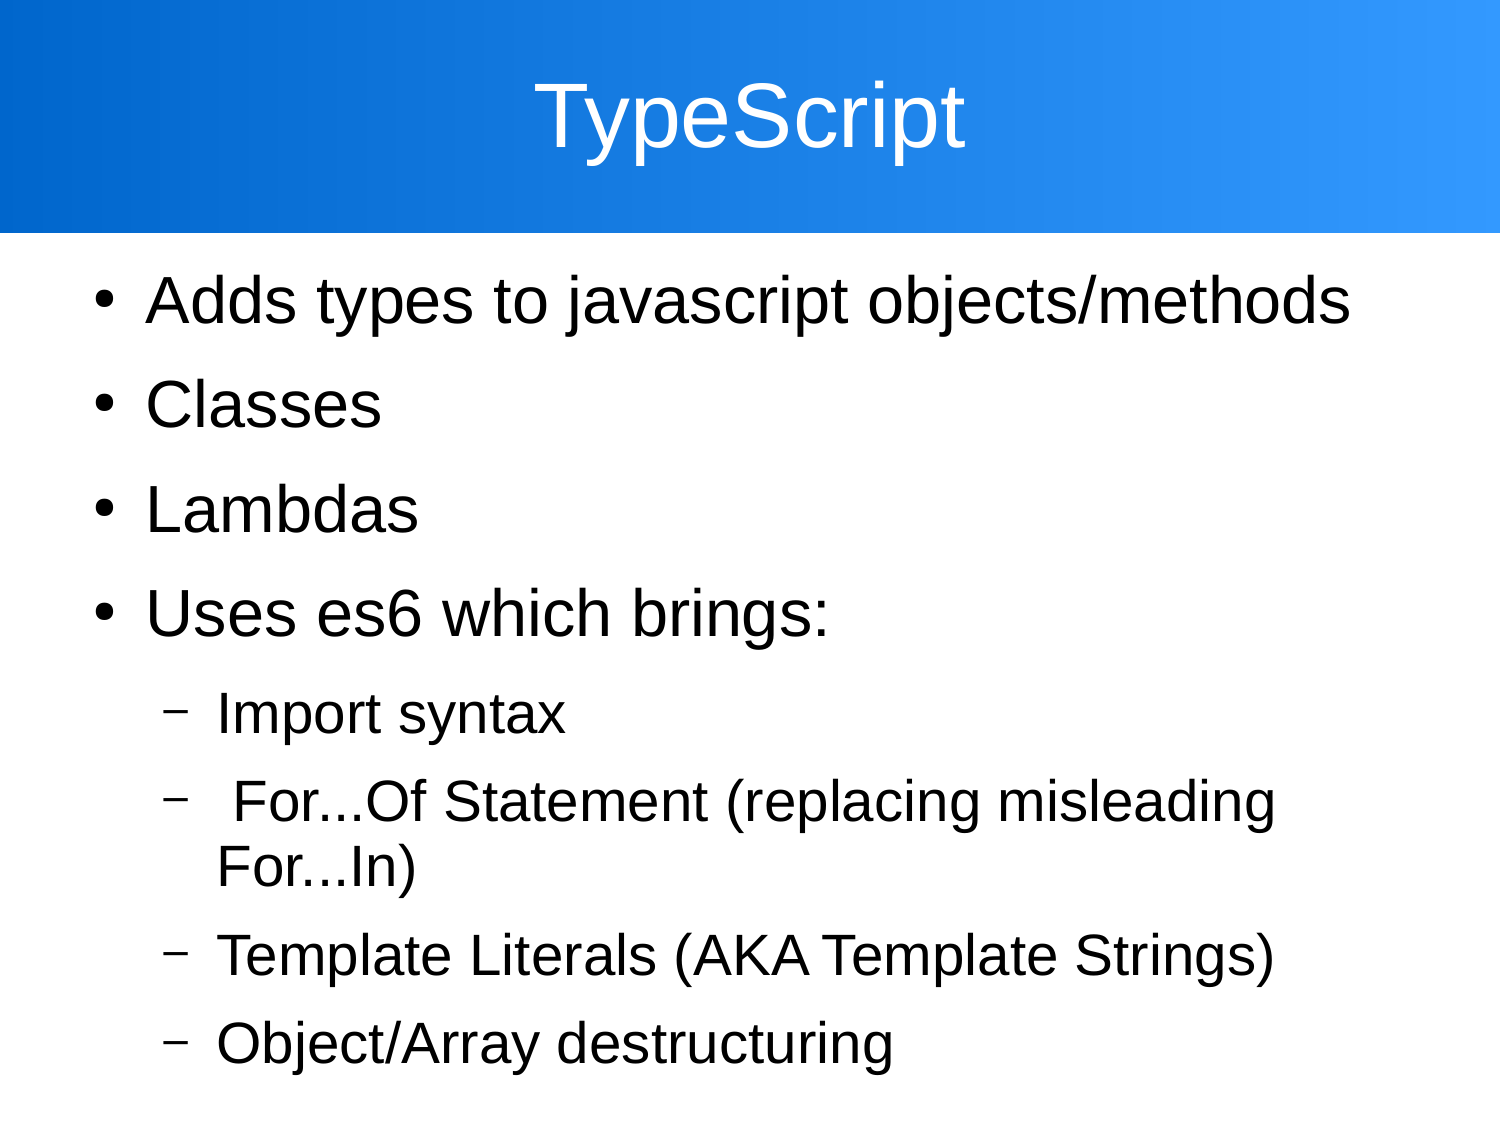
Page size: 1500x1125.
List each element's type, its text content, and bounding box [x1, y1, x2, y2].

title TypeScript [0, 0, 1500, 233]
list Adds types to javascript objects/methods Classes Lambdas Uses es6 which brings: Import syntax For...Of Statement (replacing misleading For...In) Template Literals (AKA Template Strings) Object/Array destructuring [75, 263, 1425, 1076]
